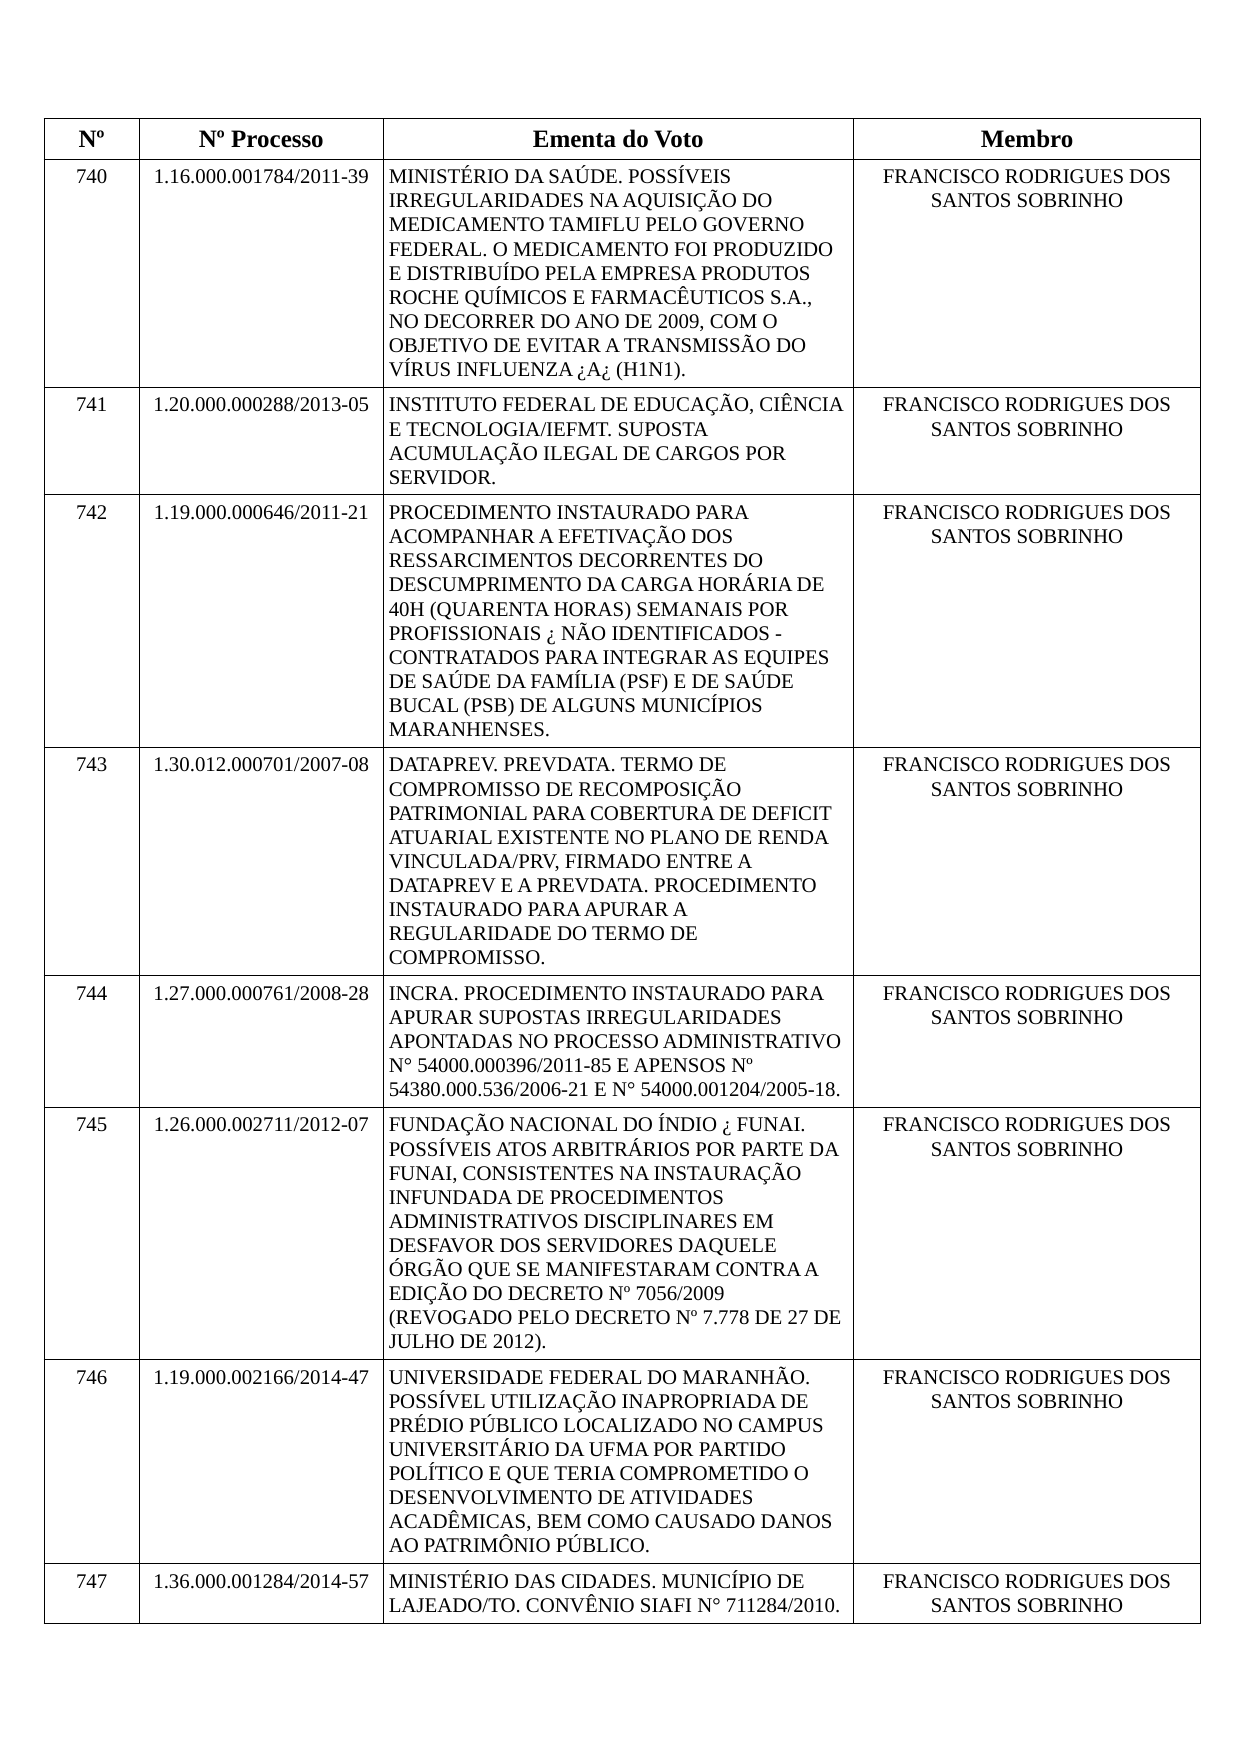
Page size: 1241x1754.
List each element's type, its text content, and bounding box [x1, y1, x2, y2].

table_cell 744 [45, 976, 139, 1107]
table_cell 1.36.000.001284/2014-57 [140, 1564, 383, 1622]
table_cell FUNDAÇÃO NACIONAL DO ÍNDIO ¿ FUNAI. POSSÍVEIS ATOS ARBITRÁRIOS POR PARTE DA FUNAI, CONSISTENTES NA INSTAURAÇÃO INFUNDADA DE PROCEDIMENTOS ADMINISTRATIVOS DISCIPLINARES EM DESFAVOR DOS SERVIDORES DAQUELE ÓRGÃO QUE SE MANIFESTARAM CONTRA A EDIÇÃO DO DECRETO Nº 7056/2009 (REVOGADO PELO DECRETO Nº 7.778 DE 27 DE JULHO DE 2012). [384, 1108, 853, 1359]
table_cell INCRA. PROCEDIMENTO INSTAURADO PARA APURAR SUPOSTAS IRREGULARIDADES APONTADAS NO PROCESSO ADMINISTRATIVO N° 54000.000396/2011-85 E APENSOS Nº 54380.000.536/2006-21 E N° 54000.001204/2005-18. [384, 976, 853, 1107]
table_cell FRANCISCO RODRIGUES DOS SANTOS SOBRINHO [854, 976, 1200, 1107]
table_cell 1.26.000.002711/2012-07 [140, 1108, 383, 1359]
table_cell UNIVERSIDADE FEDERAL DO MARANHÃO. POSSÍVEL UTILIZAÇÃO INAPROPRIADA DE PRÉDIO PÚBLICO LOCALIZADO NO CAMPUS UNIVERSITÁRIO DA UFMA POR PARTIDO POLÍTICO E QUE TERIA COMPROMETIDO O DESENVOLVIMENTO DE ATIVIDADES ACADÊMICAS, BEM COMO CAUSADO DANOS AO PATRIMÔNIO PÚBLICO. [384, 1360, 853, 1563]
table_cell 1.30.012.000701/2007-08 [140, 748, 383, 975]
table_header Nº Processo [140, 119, 383, 158]
table_header Membro [854, 119, 1200, 158]
table_cell FRANCISCO RODRIGUES DOS SANTOS SOBRINHO [854, 1360, 1200, 1563]
table_cell FRANCISCO RODRIGUES DOS SANTOS SOBRINHO [854, 1108, 1200, 1359]
table_cell INSTITUTO FEDERAL DE EDUCAÇÃO, CIÊNCIA E TECNOLOGIA/IEFMT. SUPOSTA ACUMULAÇÃO ILEGAL DE CARGOS POR SERVIDOR. [384, 388, 853, 494]
table_header Nº [45, 119, 139, 158]
table_cell DATAPREV. PREVDATA. TERMO DE COMPROMISSO DE RECOMPOSIÇÃO PATRIMONIAL PARA COBERTURA DE DEFICIT ATUARIAL EXISTENTE NO PLANO DE RENDA VINCULADA/PRV, FIRMADO ENTRE A DATAPREV E A PREVDATA. PROCEDIMENTO INSTAURADO PARA APURAR A REGULARIDADE DO TERMO DE COMPROMISSO. [384, 748, 853, 975]
table_cell 746 [45, 1360, 139, 1563]
table_cell MINISTÉRIO DA SAÚDE. POSSÍVEIS IRREGULARIDADES NA AQUISIÇÃO DO MEDICAMENTO TAMIFLU PELO GOVERNO FEDERAL. O MEDICAMENTO FOI PRODUZIDO E DISTRIBUÍDO PELA EMPRESA PRODUTOS ROCHE QUÍMICOS E FARMACÊUTICOS S.A., NO DECORRER DO ANO DE 2009, COM O OBJETIVO DE EVITAR A TRANSMISSÃO DO VÍRUS INFLUENZA ¿A¿ (H1N1). [384, 160, 853, 387]
table_cell 1.27.000.000761/2008-28 [140, 976, 383, 1107]
table_cell 1.20.000.000288/2013-05 [140, 388, 383, 494]
table_cell 745 [45, 1108, 139, 1359]
table_cell 743 [45, 748, 139, 975]
table_cell 742 [45, 495, 139, 747]
table_cell FRANCISCO RODRIGUES DOS SANTOS SOBRINHO [854, 495, 1200, 747]
table_cell FRANCISCO RODRIGUES DOS SANTOS SOBRINHO [854, 160, 1200, 387]
table_cell 741 [45, 388, 139, 494]
table_cell FRANCISCO RODRIGUES DOS SANTOS SOBRINHO [854, 748, 1200, 975]
table_cell PROCEDIMENTO INSTAURADO PARA ACOMPANHAR A EFETIVAÇÃO DOS RESSARCIMENTOS DECORRENTES DO DESCUMPRIMENTO DA CARGA HORÁRIA DE 40H (QUARENTA HORAS) SEMANAIS POR PROFISSIONAIS ¿ NÃO IDENTIFICADOS - CONTRATADOS PARA INTEGRAR AS EQUIPES DE SAÚDE DA FAMÍLIA (PSF) E DE SAÚDE BUCAL (PSB) DE ALGUNS MUNICÍPIOS MARANHENSES. [384, 495, 853, 747]
table_cell MINISTÉRIO DAS CIDADES. MUNICÍPIO DE LAJEADO/TO. CONVÊNIO SIAFI N° 711284/2010. [384, 1564, 853, 1622]
table_cell FRANCISCO RODRIGUES DOS SANTOS SOBRINHO [854, 388, 1200, 494]
table_header Ementa do Voto [384, 119, 853, 158]
table_cell FRANCISCO RODRIGUES DOS SANTOS SOBRINHO [854, 1564, 1200, 1622]
table_cell 747 [45, 1564, 139, 1622]
table_cell 1.16.000.001784/2011-39 [140, 160, 383, 387]
table_cell 740 [45, 160, 139, 387]
table_cell 1.19.000.000646/2011-21 [140, 495, 383, 747]
table_cell 1.19.000.002166/2014-47 [140, 1360, 383, 1563]
